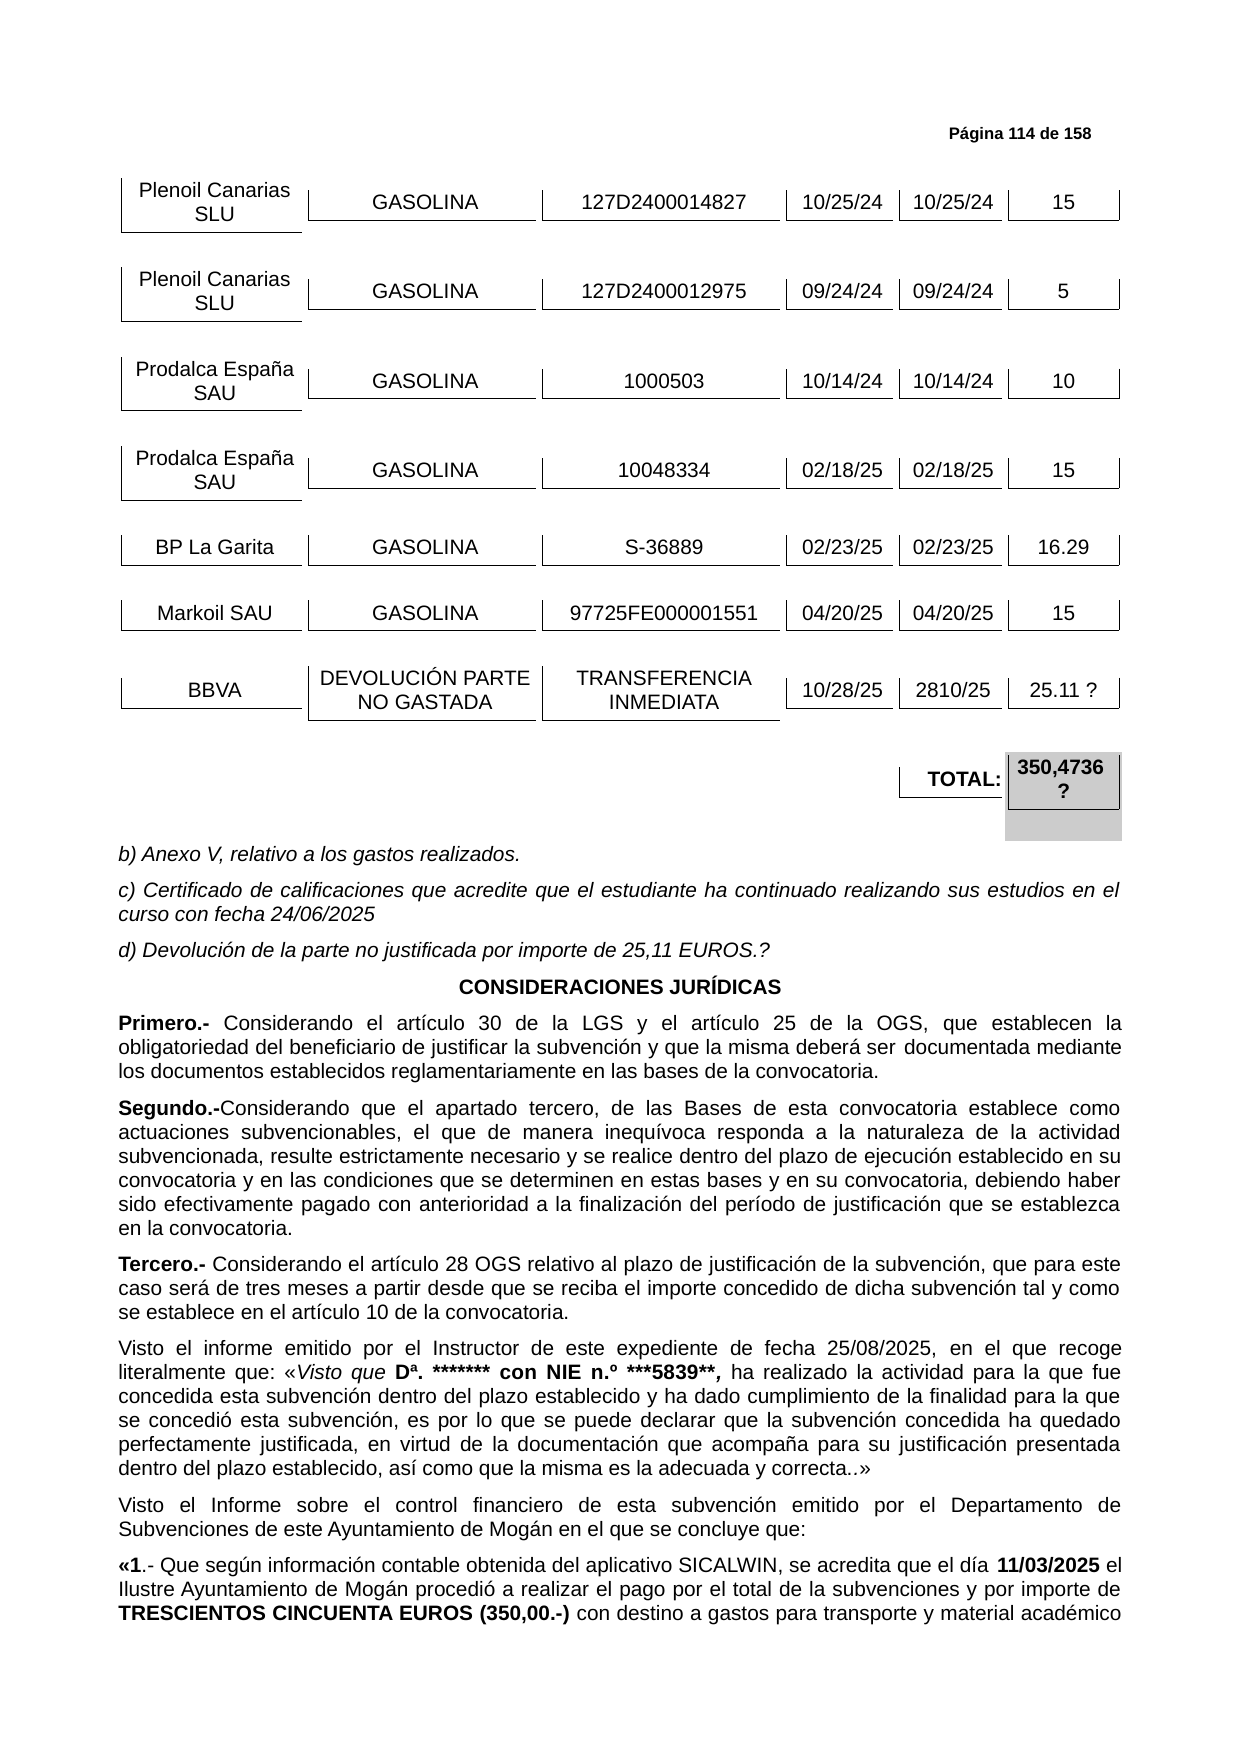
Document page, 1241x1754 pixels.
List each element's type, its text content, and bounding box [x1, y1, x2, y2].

table_cell GASOLINA [305, 532, 539, 597]
table_cell S-36889 [539, 532, 783, 597]
table_cell 15 [1005, 443, 1122, 532]
table_cell 14/10/24 [783, 354, 896, 443]
text b) Anexo V, relativo a los gastos realizados. [118, 841, 1122, 865]
table_cell 97725FE000001551 [539, 598, 783, 663]
table_cell 15 [1005, 175, 1122, 264]
table_cell 18/02/25 [896, 443, 1004, 532]
table_cell 2810/25 [896, 663, 1004, 752]
table_cell TRANSFERENCIA INMEDIATA [539, 663, 783, 752]
table_cell 20/04/25 [896, 598, 1004, 663]
text Tercero.- Considerando el artículo 28 OGS relativo al plazo de justificación de la subvención, que para este caso será de tres meses a partir desde que se reciba el importe concedido de dicha subvención tal y como se establece en el artículo 10 de la convocatoria. [118, 1252, 1122, 1324]
table_cell 5 [1005, 264, 1122, 354]
text Primero.- Considerando el artículo 30 de la LGS y el artículo 25 de la OGS, que establecen la obligatoriedad del beneficiario de justificar la subvención y que la misma deberá ser documentada mediante los documentos establecidos reglamentariamente en las bases de la convocatoria. [118, 1011, 1122, 1083]
table_cell GASOLINA [305, 443, 539, 532]
table_cell Plenoil Canarias SLU [118, 264, 305, 354]
text d) Devolución de la parte no justificada por importe de 25,11 EUROS.? [118, 938, 1122, 962]
table_cell 20/04/25 [783, 598, 896, 663]
table_cell 127D2400012975 [539, 264, 783, 354]
table_cell Plenoil Canarias SLU [118, 175, 305, 264]
table_cell DEVOLUCIÓN PARTE NO GASTADA [305, 663, 539, 752]
table_cell 14/10/24 [896, 354, 1004, 443]
text c) Certificado de calificaciones que acredite que el estudiante ha continuado realizando sus estudios en el curso con fecha 24/06/2025 [118, 878, 1122, 926]
table_cell Markoil SAU [118, 598, 305, 663]
table_cell 24/09/24 [896, 264, 1004, 354]
table_cell 18/02/25 [783, 443, 896, 532]
table_cell Prodalca España SAU [118, 443, 305, 532]
table_cell 25.11 ? [1005, 663, 1122, 752]
table_cell 28/10/25 [783, 663, 896, 752]
table_cell 350,4736 ? [1005, 752, 1122, 841]
table_cell GASOLINA [305, 264, 539, 354]
table_cell BP La Garita [118, 532, 305, 597]
table_cell 10048334 [539, 443, 783, 532]
table_cell [118, 752, 896, 841]
table_cell 25/10/24 [783, 175, 896, 264]
table_cell 1000503 [539, 354, 783, 443]
table_cell 23/02/25 [783, 532, 896, 597]
table_cell 10 [1005, 354, 1122, 443]
table_cell TOTAL: [896, 752, 1004, 841]
table_cell 24/09/24 [783, 264, 896, 354]
text «1.- Que según información contable obtenida del aplicativo SICALWIN, se acredita que el día 11/03/2025 el Ilustre Ayuntamiento de Mogán procedió a realizar el pago por el total de la subvenciones y por importe de TRESCIENTOS CINCUENTA EUROS (350,00.-) con destino a gastos para transporte y material académico [118, 1553, 1122, 1625]
text Visto el informe emitido por el Instructor de este expediente de fecha 25/08/2025, en el que recoge literalmente que: «Visto que Dª. ******* con NIE n.º ***5839**, ha realizado la actividad para la que fue concedida esta subvención dentro del plazo establecido y ha dado cumplimiento de la finalidad para la que se concedió esta subvención, es por lo que se puede declarar que la subvención concedida ha quedado perfectamente justificada, en virtud de la documentación que acompaña para su justificación presentada dentro del plazo establecido, así como que la misma es la adecuada y correcta..» [118, 1336, 1122, 1480]
table_cell 127D2400014827 [539, 175, 783, 264]
text CONSIDERACIONES JURÍDICAS [118, 975, 1122, 999]
table_cell 16,29 [1005, 532, 1122, 597]
table_cell GASOLINA [305, 175, 539, 264]
table_cell 15 [1005, 598, 1122, 663]
table_cell GASOLINA [305, 354, 539, 443]
text Segundo.-Considerando que el apartado tercero, de las Bases de esta convocatoria establece como actuaciones subvencionables, el que de manera inequívoca responda a la naturaleza de la actividad subvencionada, resulte estrictamente necesario y se realice dentro del plazo de ejecución establecido en su convocatoria y en las condiciones que se determinen en estas bases y en su convocatoria, debiendo haber sido efectivamente pagado con anterioridad a la finalización del período de justificación que se establezca en la convocatoria. [118, 1096, 1122, 1239]
table_cell BBVA [118, 663, 305, 752]
table_cell Prodalca España SAU [118, 354, 305, 443]
table_cell 25/10/24 [896, 175, 1004, 264]
text Visto el Informe sobre el control financiero de esta subvención emitido por el Departamento de Subvenciones de este Ayuntamiento de Mogán en el que se concluye que: [118, 1492, 1122, 1540]
table_cell 23/02/25 [896, 532, 1004, 597]
table_cell GASOLINA [305, 598, 539, 663]
